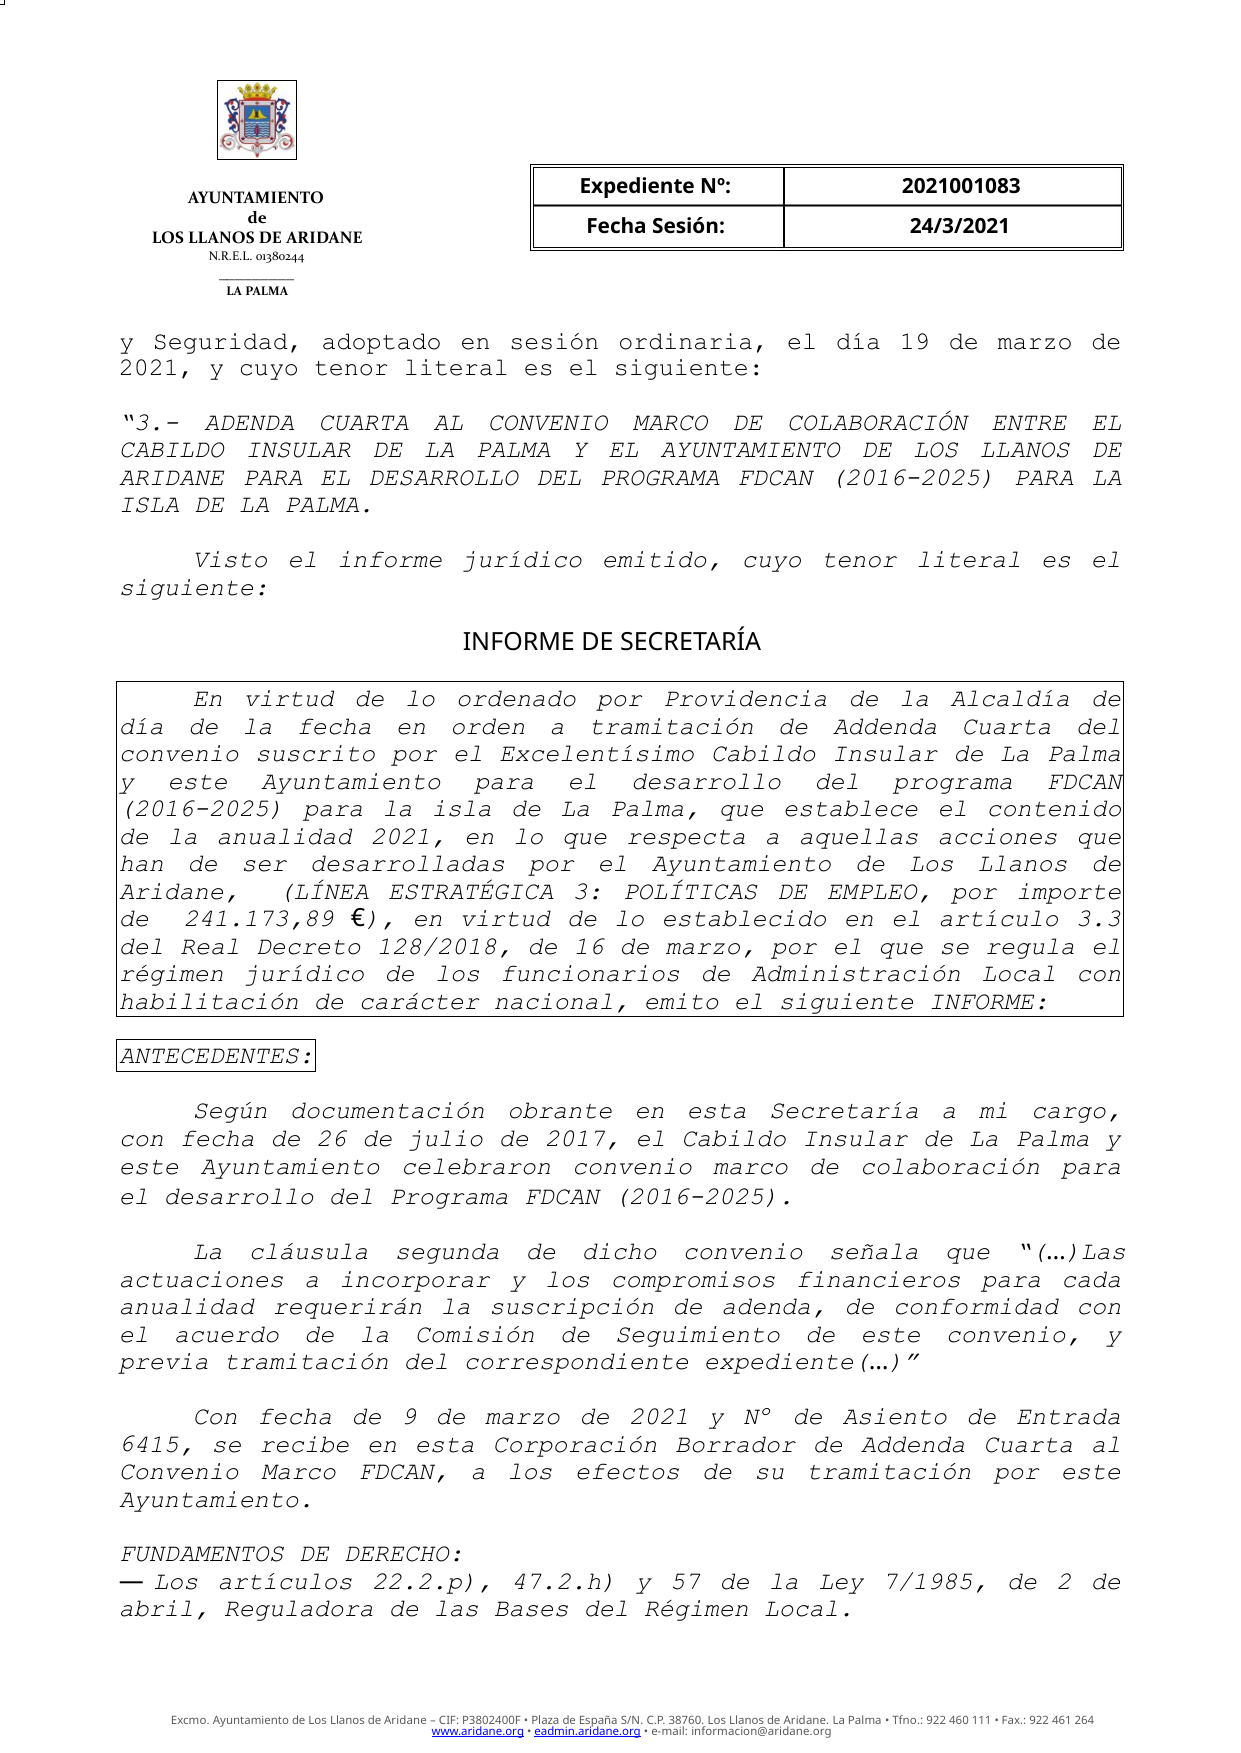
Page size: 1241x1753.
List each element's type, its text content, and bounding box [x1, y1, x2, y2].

text 24/3/2021 [909, 214, 1059, 239]
text Expediente Nº: [579, 173, 761, 198]
text En virtud de lo ordenado por Providencia de la Alcaldía de [192, 684, 1146, 712]
text ISLA DE LA PALMA. [119, 491, 1146, 518]
text previa tramitación del correspondiente expediente(…)” [119, 1347, 1146, 1375]
text “ [119, 408, 134, 435]
text ________ [226, 266, 317, 282]
text día de la fecha en orden a tramitación de Addenda Cuarta del [119, 712, 1146, 740]
text han de ser desarrolladas por el Ayuntamiento de Los Llanos de [119, 850, 1146, 877]
text y este Ayuntamiento para el desarrollo del programa FDCAN [119, 767, 1146, 795]
text ANTECEDENTES: [119, 1041, 339, 1070]
text con fecha de 26 de julio de 2017, el Cabildo Insular de La Palma y [119, 1125, 1146, 1152]
text 415, se recibe en esta Corporación Borrador de Addenda Cuarta al [159, 1430, 1146, 1457]
text AYUNTAMIENTO [188, 190, 387, 207]
text de 241.173,89 €), en virtud de lo establecido en el artículo 3.3 [119, 905, 1146, 932]
text ARIDANE PARA EL DESARROLLO DEL PROGRAMA FDCAN (2016-2025) PARA LA [119, 463, 1146, 491]
text INFORME DE SECRETARÍA [463, 628, 803, 657]
text 3.- ADENDA CUARTA AL CONVENIO MARCO DE COLABORACIÓN ENTRE EL [134, 408, 1146, 435]
text Aridane, (LÍNEA ESTRATÉGICA 3: POLÍTICAS DE EMPLEO, por importe [119, 877, 1146, 905]
text 6 [119, 1429, 159, 1457]
text Con fecha de 9 de marzo de 2021 y Nº de Asiento de Entrada [192, 1402, 1146, 1430]
picture [117, 1040, 315, 1071]
text actuaciones a incorporar y los compromisos financieros para cada [119, 1265, 1146, 1292]
text _ [317, 266, 327, 282]
text La cláusula segunda de dicho convenio señala que “(…)Las [192, 1237, 1146, 1265]
text LOS LLANOS DE ARIDANE [152, 230, 387, 247]
picture [531, 165, 1123, 250]
text CABILDO INSULAR DE LA PALMA Y EL AYUNTAMIENTO DE LOS LLANOS DE [119, 435, 1146, 463]
picture [117, 682, 1123, 1016]
text Visto el informe jurídico emitido, cuyo tenor literal es el [192, 545, 1146, 573]
text FUNDAMENTOS DE DERECHO: [119, 1539, 489, 1567]
text y Seguridad, adoptado en sesión ordinaria, el día 19 de marzo de [119, 327, 1146, 355]
text www.aridane.org • eadmin.aridane.org • e-mail: informacion@aridane.org [431, 1724, 834, 1738]
text abril, Reguladora de las Bases del Régimen Local. [119, 1594, 879, 1622]
text 2021, y cuyo tenor literal es el siguiente: [119, 353, 789, 382]
picture [218, 81, 296, 159]
text (2016-2025) para la isla de La Palma, que establece el contenido [119, 795, 1146, 822]
text siguiente: [119, 573, 1146, 601]
text Según documentación obrante en esta Secretaría a mi cargo, [192, 1096, 1146, 1125]
text — [119, 1567, 153, 1594]
text del Real Decreto 128/2018, de 16 de marzo, por el que se regula el [119, 932, 1146, 960]
text convenio suscrito por el Excelentísimo Cabildo Insular de La Palma [119, 740, 1146, 767]
text este Ayuntamiento celebraron convenio marco de colaboración para [119, 1152, 1146, 1180]
text anualidad requerirán la suscripción de adenda, de conformidad con [119, 1292, 1146, 1320]
text régimen jurídico de los funcionarios de Administración Local con [119, 960, 1146, 987]
text N.R.E.L. 01380244 [208, 250, 327, 262]
text _ [219, 266, 226, 279]
text habilitación de carácter nacional, emito el siguiente INFORME: [119, 987, 1146, 1015]
text Excmo. Ayuntamiento de Los Llanos de Aridane – CIF: P3802400F • Plaza de España S/N. C.P. 38760. Los Llanos de Aridane. La Palma • Tfno.: 922 460 111 • Fax.: 922 461 264 [171, 1713, 1095, 1727]
text de la anualidad 2021, en lo que respecta a aquellas acciones que [119, 822, 1146, 850]
text Ayuntamiento. [119, 1485, 1146, 1512]
text de [247, 210, 387, 227]
text Los artículos 22.2.p), 47.2.h) y 57 de la Ley 7/1985, de 2 de [153, 1567, 1146, 1595]
text Fecha Sesión: [586, 214, 761, 239]
text 2021001083 [902, 173, 1059, 198]
text el desarrollo del Programa FDCAN (2016-2025). [119, 1182, 1146, 1210]
text LA PALMA [226, 286, 317, 298]
text el acuerdo de la Comisión de Seguimiento de este convenio, y [119, 1320, 1146, 1347]
text Convenio Marco FDCAN, a los efectos de su tramitación por este [119, 1457, 1146, 1485]
